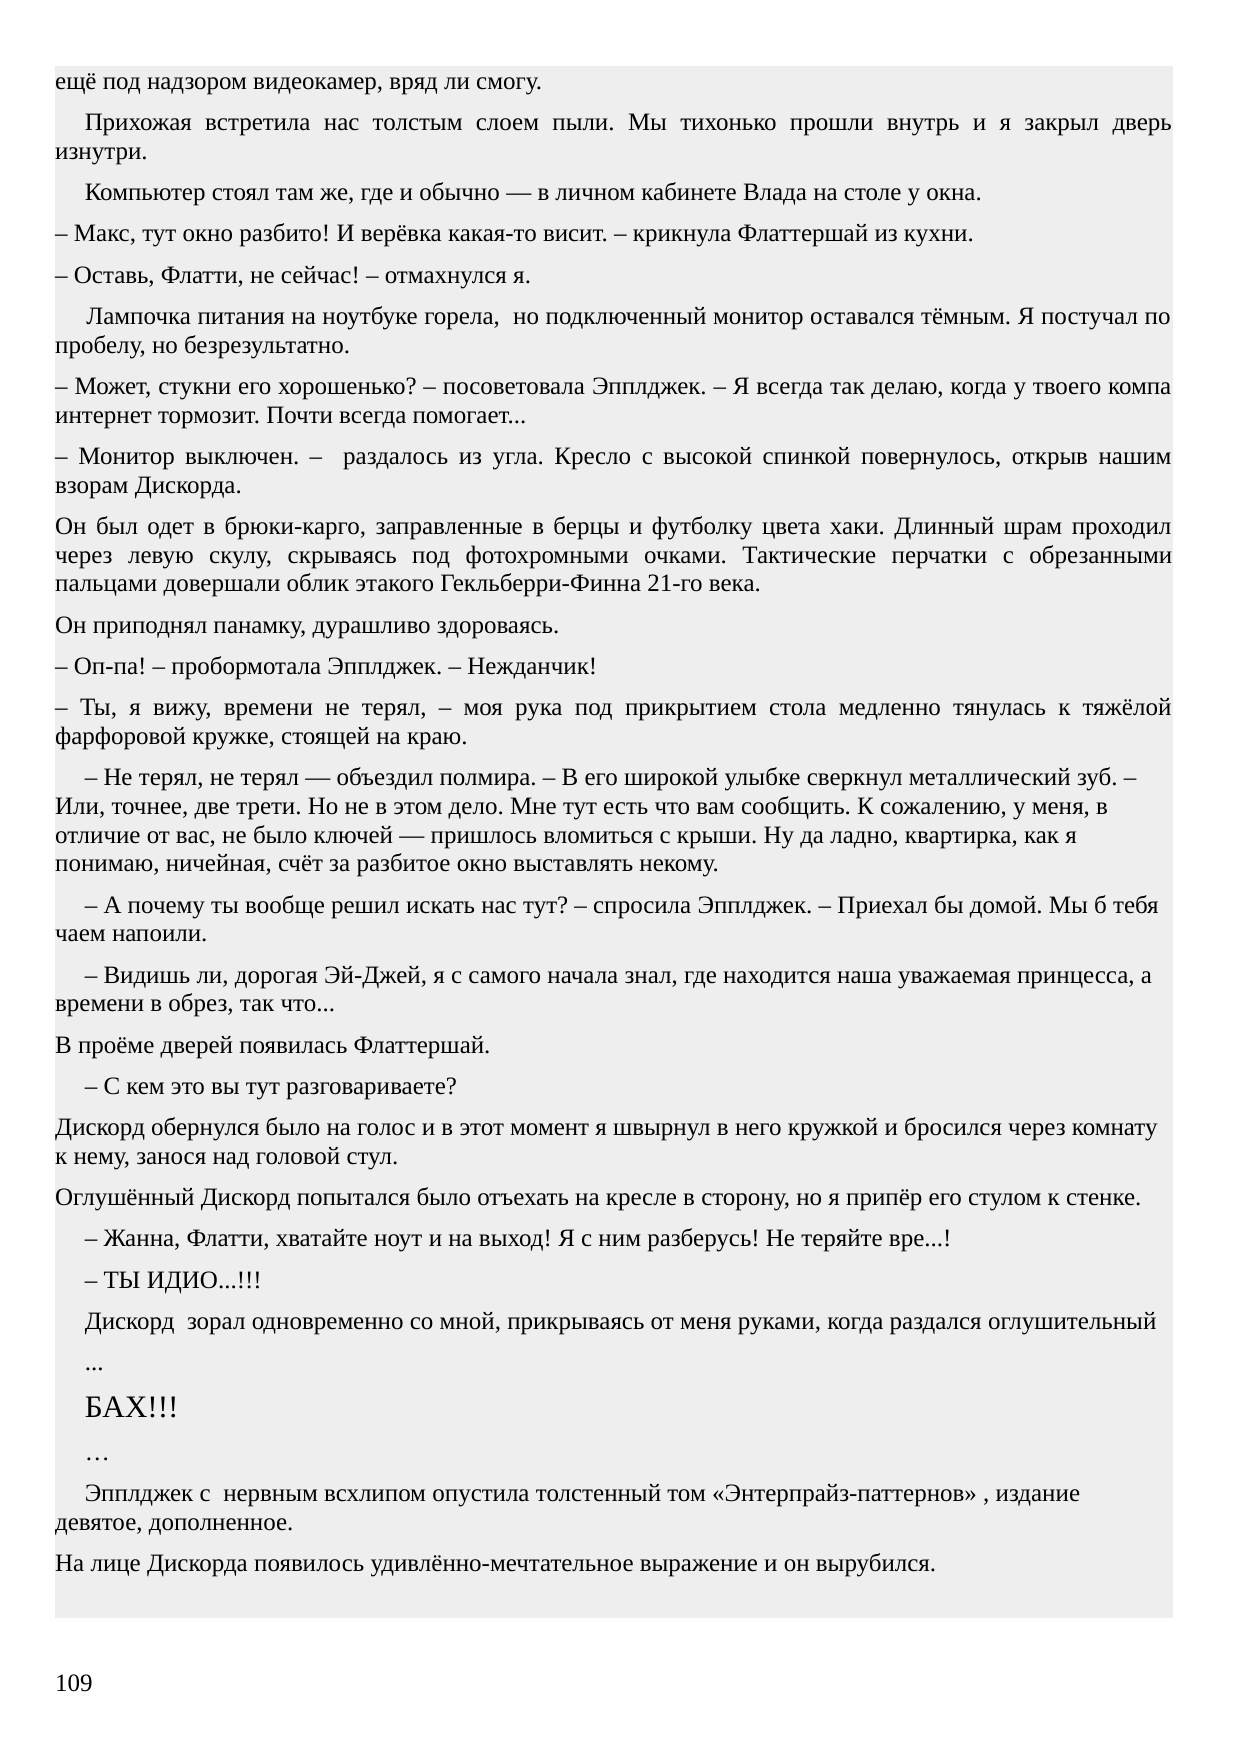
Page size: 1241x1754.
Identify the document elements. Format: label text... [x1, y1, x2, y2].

text Он приподнял панамку, дурашливо здороваясь. [55, 610, 1173, 638]
text – Макс, тут окно разбито! И верёвка какая-то висит. – крикнула Флаттершай из кухни. [55, 218, 1173, 247]
text ещё под надзором видеокамер, вряд ли смогу. [55, 66, 1173, 95]
text – Может, стукни его хорошенько? – посоветовала Эпплджек. – Я всегда так делаю, когда у твоего компа интернет тормозит. Почти всегда помогает... [55, 371, 1173, 428]
list Дискорд обернулся было на голос и в этот момент я швырнул в него кружкой и бросился через комнату к нему, занося над головой стул. [55, 1112, 1173, 1170]
text – Не терял, не терял — объездил полмира. – В его широкой улыбке сверкнул металлический зуб. – Или, точнее, две трети. Но не в этом дело. Мне тут есть что вам сообщить. К сожалению, у меня, в отличие от вас, не было ключей — пришлось вломиться с крыши. Ну да ладно, квартирка, как я понимаю, ничейная, счёт за разбитое окно выставлять некому. [55, 762, 1173, 877]
text – Видишь ли, дорогая Эй-Джей, я с самого начала знал, где находится наша уважаемая принцесса, а времени в обрез, так что... [55, 960, 1173, 1017]
text Прихожая встретила нас толстым слоем пыли. Мы тихонько прошли внутрь и я закрыл дверь изнутри. [55, 107, 1173, 165]
text – Оставь, Флатти, не сейчас! – отмахнулся я. [55, 260, 1173, 288]
text На лице Дискорда появилось удивлённо-мечтательное выражение и он вырубился. [55, 1548, 1173, 1577]
text – Монитор выключен. – раздалось из угла. Кресло с высокой спинкой повернулось, открыв нашим взорам Дискорда. [55, 441, 1173, 498]
text – Оп-па! – пробормотала Эпплджек. – Нежданчик! [55, 651, 1173, 680]
text Компьютер стоял там же, где и обычно — в личном кабинете Влада на столе у окна. [55, 177, 1173, 206]
text В проёме дверей появилась Флаттершай. [55, 1030, 1173, 1058]
text Лампочка питания на ноутбуке горела, но подключенный монитор оставался тёмным. Я постучал по пробелу, но безрезультатно. [55, 301, 1173, 358]
text БАХ!!! [55, 1388, 1173, 1424]
text – А почему ты вообще решил искать нас тут? – спросила Эпплджек. – Приехал бы домой. Мы б тебя чаем напоили. [55, 890, 1173, 947]
text … [55, 1437, 1173, 1466]
text – ТЫ ИДИО...!!! [55, 1265, 1173, 1293]
text Дискорд зорал одновременно со мной, прикрываясь от меня руками, когда раздался оглушительный [55, 1306, 1173, 1335]
text ... [55, 1347, 1173, 1376]
text Оглушённый Дискорд попытался было отъехать на кресле в сторону, но я припёр его стулом к стенке. [55, 1182, 1173, 1211]
text Он был одет в брюки-карго, заправленные в берцы и футболку цвета хаки. Длинный шрам проходил через левую скулу, скрываясь под фотохромными очками. Тактические перчатки с обрезанными пальцами довершали облик этакого Гекльберри-Финна 21-го века. [55, 511, 1173, 597]
text – С кем это вы тут разговариваете? [55, 1071, 1173, 1100]
text Эпплджек с нервным всхлипом опустила толстенный том «Энтерпрайз-паттернов» , издание девятое, дополненное. [55, 1478, 1173, 1536]
text – Жанна, Флатти, хватайте ноут и на выход! Я с ним разберусь! Не теряйте вре...! [55, 1223, 1173, 1252]
text – Ты, я вижу, времени не терял, – моя рука под прикрытием стола медленно тянулась к тяжёлой фарфоровой кружке, стоящей на краю. [55, 692, 1173, 750]
